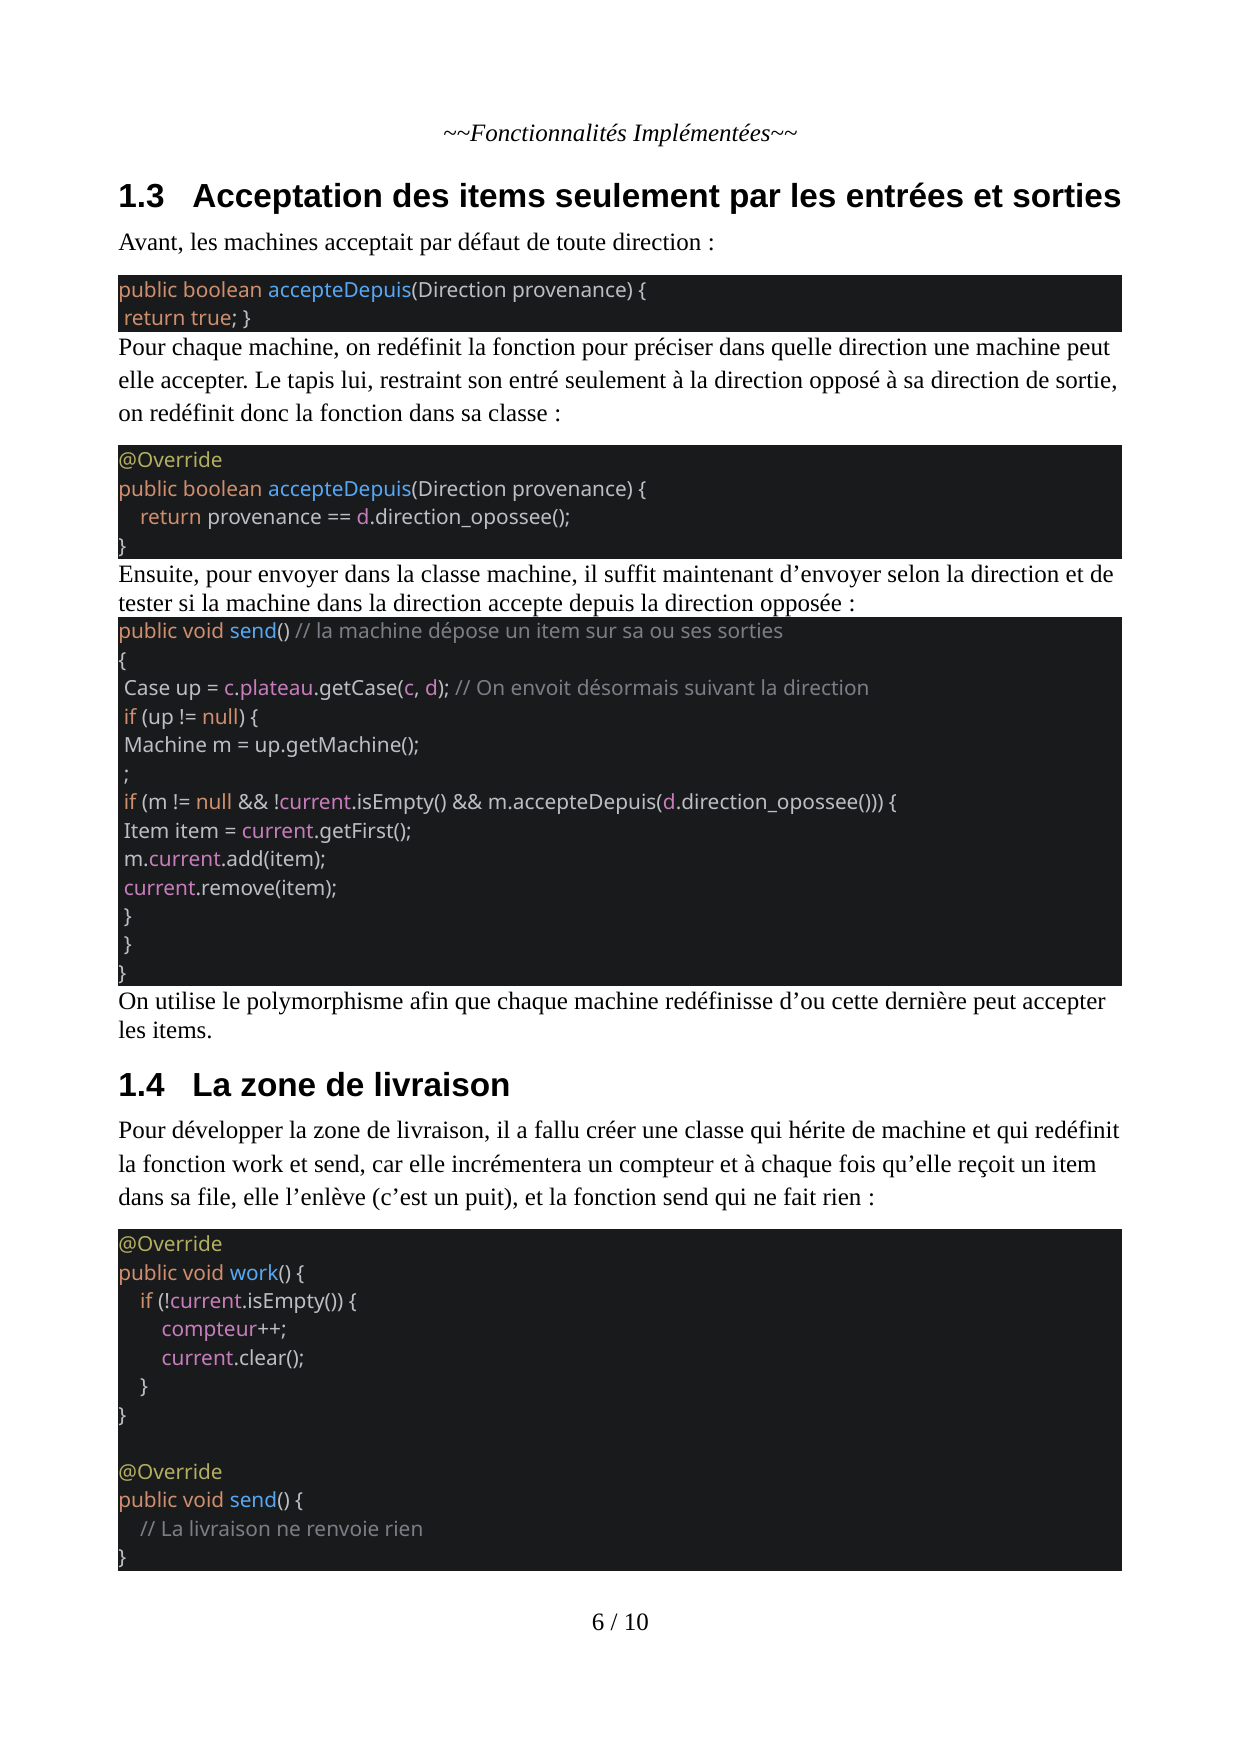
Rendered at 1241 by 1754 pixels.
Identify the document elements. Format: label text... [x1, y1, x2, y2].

subtitle La zone de livraison [118, 1065, 1122, 1103]
text @Override public boolean accepteDepuis(Direction provenance) { return provenance == d.direction_opossee(); } [118, 445, 1122, 559]
text Ensuite, pour envoyer dans la classe machine, il suffit maintenant d’envoyer selon la direction et de tester si la machine dans la direction accepte depuis la direction opposée : [118, 559, 1122, 617]
subtitle Acceptation des items seulement par les entrées et sorties [118, 176, 1122, 215]
text @Override public void work() { if (!current.isEmpty()) { compteur++; current.clear(); } } @Override public void send() { // La livraison ne renvoie rien } [118, 1229, 1122, 1571]
text Pour chaque machine, on redéfinit la fonction pour préciser dans quelle direction une machine peut elle accepter. Le tapis lui, restraint son entré seulement à la direction opposé à sa direction de sortie, on redéfinit donc la fonction dans sa classe : [118, 332, 1122, 427]
text public boolean accepteDepuis(Direction provenance) { return true; } [118, 275, 1122, 332]
text Pour développer la zone de livraison, il a fallu créer une classe qui hérite de machine et qui redéfinit la fonction work et send, car elle incrémentera un compteur et à chaque fois qu’elle reçoit un item dans sa file, elle l’enlève (c’est un puit), et la fonction send qui ne fait rien : [118, 1116, 1122, 1210]
text Avant, les machines acceptait par défaut de toute direction : [118, 227, 1122, 256]
text On utilise le polymorphisme afin que chaque machine redéfinisse d’ou cette dernière peut accepter les items. [118, 986, 1122, 1044]
text public void send() // la machine dépose un item sur sa ou ses sorties { Case up = c.plateau.getCase(c, d); // On envoit désormais suivant la direction if (up != null) { Machine m = up.getMachine(); ; if (m != null && !current.isEmpty() && m.accepteDepuis(d.direction_opossee())) { Item item = current.getFirst(); m.current.add(item); current.remove(item); } } } [118, 617, 1122, 986]
